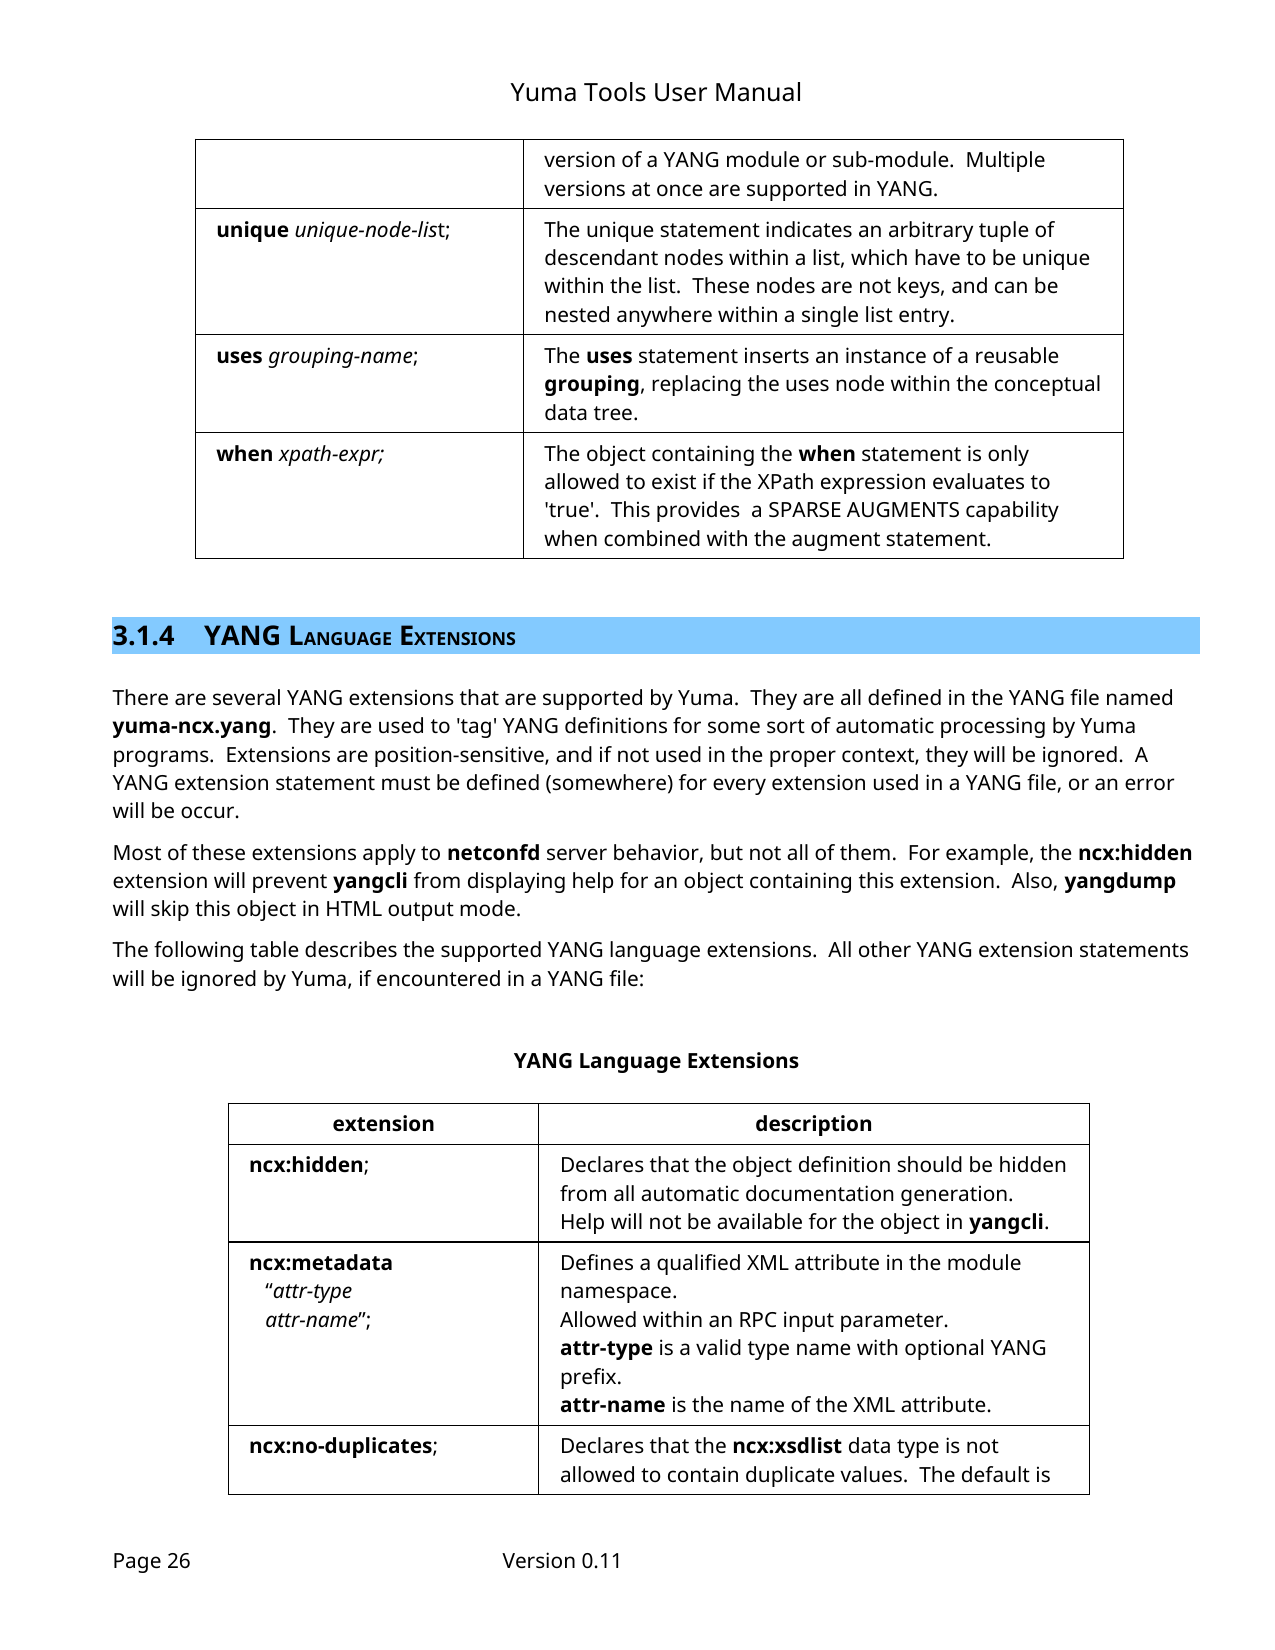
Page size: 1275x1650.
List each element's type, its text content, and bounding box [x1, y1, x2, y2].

table_cell Declares that the ncx:xsdlist data type is not allowed to contain duplicate values. The default is [539, 1426, 1089, 1494]
table_cell unique unique-node-list; [196, 209, 523, 334]
table_cell Declares that the object definition should be hidden from all automatic documentation generation. Help will not be available for the object in yangcli. [539, 1145, 1089, 1241]
subtitle YANG Language Extensions [112, 617, 1200, 654]
text Most of these extensions apply to netconfd server behavior, but not all of them. For example, the ncx:hidden extension will prevent yangcli from displaying help for an object containing this extension. Also, yangdump will skip this object in HTML output mode. [112, 838, 1200, 923]
table_cell [196, 140, 523, 208]
table_cell The object containing the when statement is only allowed to exist if the XPath expression evaluates to 'true'. This provides a SPARSE AUGMENTS capability when combined with the augment statement. [524, 433, 1123, 558]
text There are several YANG extensions that are supported by Yuma. They are all defined in the YANG file named yuma-ncx.yang. They are used to 'tag' YANG definitions for some sort of automatic processing by Yuma programs. Extensions are position-sensitive, and if not used in the proper context, they will be ignored. A YANG extension statement must be defined (somewhere) for every extension used in a YANG file, or an error will be occur. [112, 683, 1200, 825]
text The following table describes the supported YANG language extensions. All other YANG extension statements will be ignored by Yuma, if encountered in a YANG file: [112, 935, 1200, 992]
table_cell The unique statement indicates an arbitrary tuple of descendant nodes within a list, which have to be unique within the list. These nodes are not keys, and can be nested anywhere within a single list entry. [524, 209, 1123, 334]
table_cell ncx:metadata “attr-type attr-name”; [229, 1243, 538, 1424]
table_cell ncx:no-duplicates; [229, 1426, 538, 1494]
table_cell uses grouping-name; [196, 335, 523, 432]
table_cell Defines a qualified XML attribute in the module namespace. Allowed within an RPC input parameter. attr-type is a valid type name with optional YANG prefix. attr-name is the name of the XML attribute. [539, 1243, 1089, 1424]
table_header extension [229, 1104, 538, 1143]
table_cell The uses statement inserts an instance of a reusable grouping, replacing the uses node within the conceptual data tree. [524, 335, 1123, 432]
table_cell version of a YANG module or sub-module. Multiple versions at once are supported in YANG. [524, 140, 1123, 208]
subtitle YANG Language Extensions [127, 1046, 1185, 1074]
table_cell when xpath-expr; [196, 433, 523, 558]
table_header description [539, 1104, 1089, 1143]
table_cell ncx:hidden; [229, 1145, 538, 1241]
